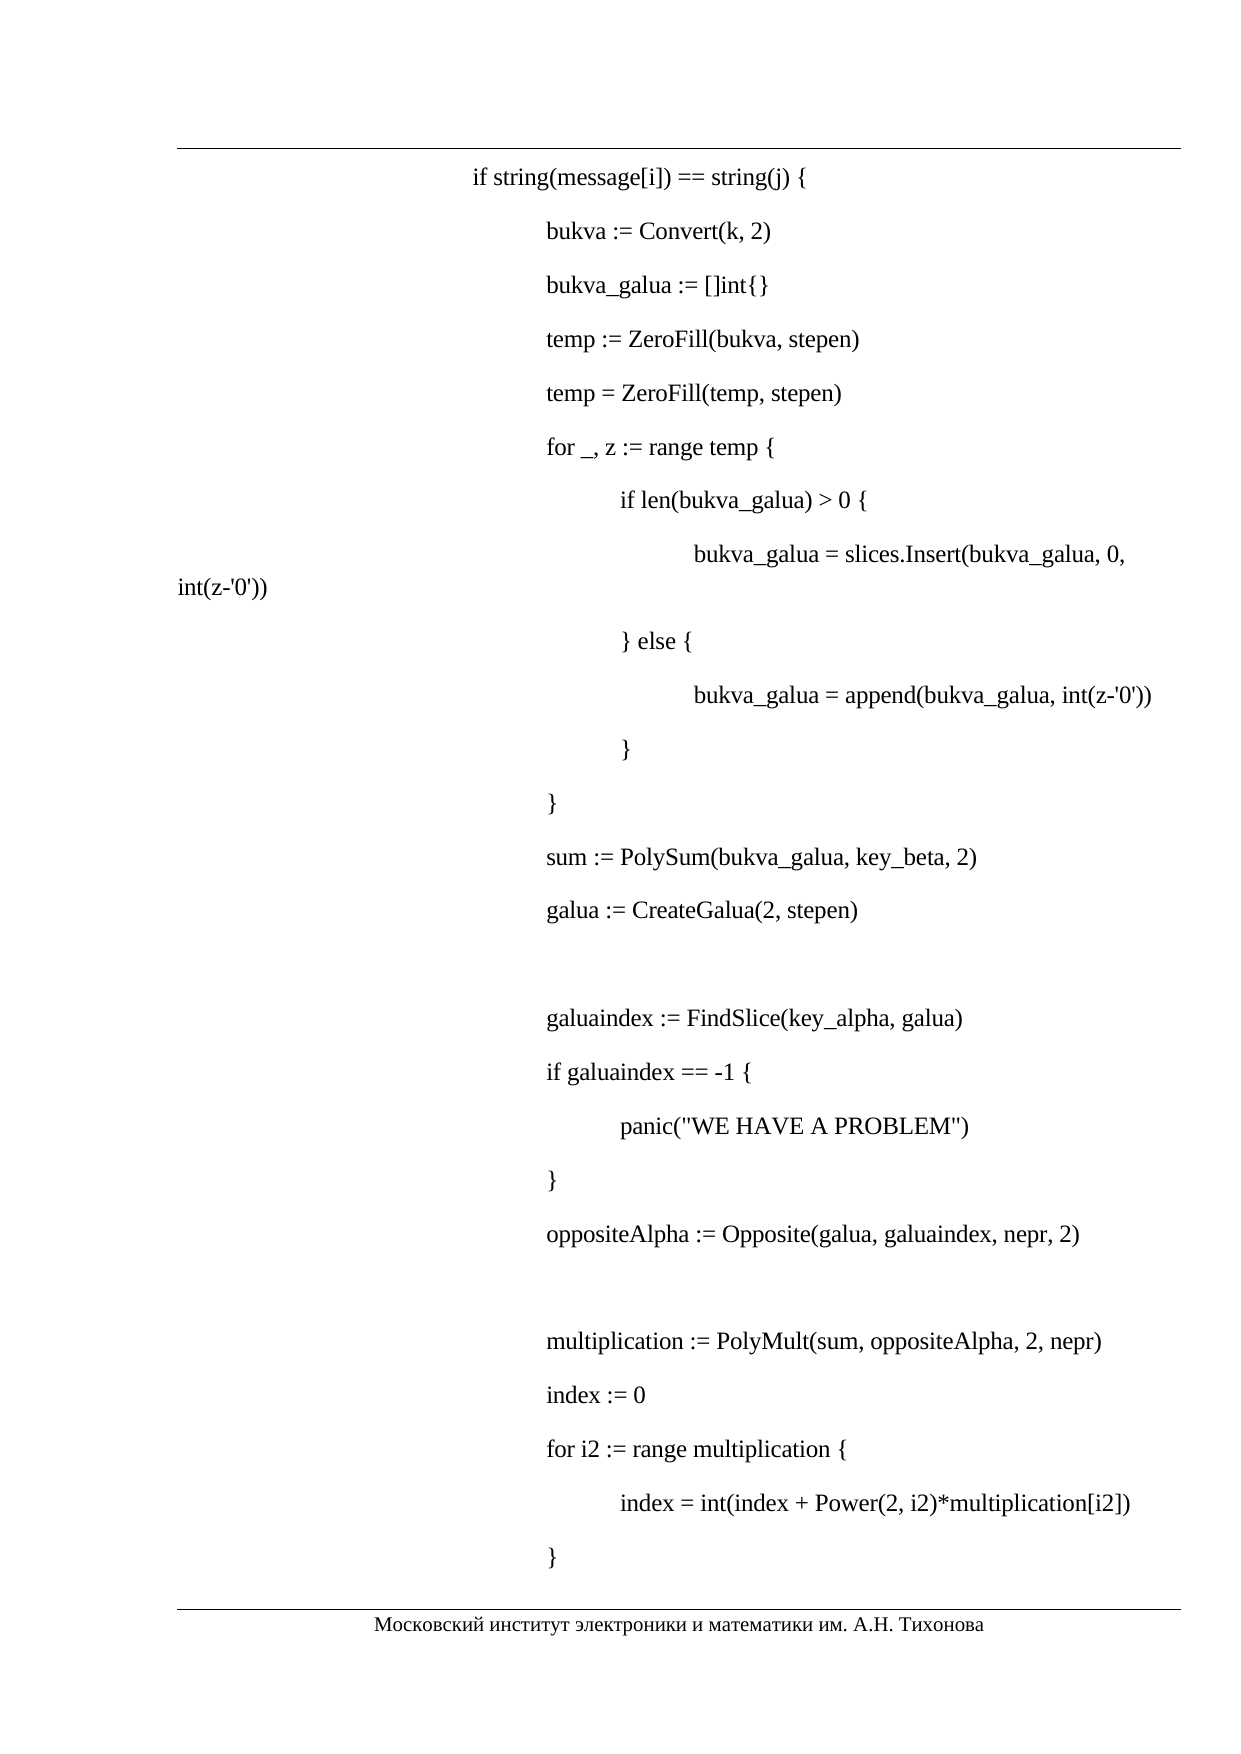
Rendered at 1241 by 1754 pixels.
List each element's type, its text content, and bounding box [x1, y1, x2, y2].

text } [177, 1542, 1181, 1571]
text for _, z := range temp { [177, 432, 1181, 461]
text for i2 := range multiplication { [177, 1434, 1181, 1463]
text index := 0 [177, 1380, 1181, 1409]
text bukva_galua = append(bukva_galua, int(z-'0')) [177, 680, 1181, 709]
text if galuaindex == -1 { [177, 1057, 1181, 1086]
text sum := PolySum(bukva_galua, key_beta, 2) [177, 842, 1181, 871]
text multiplication := PolyMult(sum, oppositeAlpha, 2, nepr) [177, 1326, 1181, 1355]
text } [177, 1165, 1181, 1194]
text temp := ZeroFill(bukva, stepen) [177, 324, 1181, 353]
text oppositeAlpha := Opposite(galua, galuaindex, nepr, 2) [177, 1219, 1181, 1247]
text bukva_galua = slices.Insert(bukva_galua, 0, int(z-'0')) [177, 539, 1181, 601]
text temp = ZeroFill(temp, stepen) [177, 378, 1181, 407]
text index = int(index + Power(2, i2)*multiplication[i2]) [177, 1488, 1181, 1517]
text } else { [177, 626, 1181, 655]
text galua := CreateGalua(2, stepen) [177, 896, 1181, 924]
text bukva_galua := []int{} [177, 270, 1181, 299]
text if string(message[i]) == string(j) { [177, 162, 1181, 191]
text bukva := Convert(k, 2) [177, 216, 1181, 245]
text } [177, 788, 1181, 817]
text } [177, 734, 1181, 763]
text galuaindex := FindSlice(key_alpha, galua) [177, 1003, 1181, 1032]
text panic("WE HAVE A PROBLEM") [177, 1111, 1181, 1140]
text if len(bukva_galua) > 0 { [177, 486, 1181, 514]
